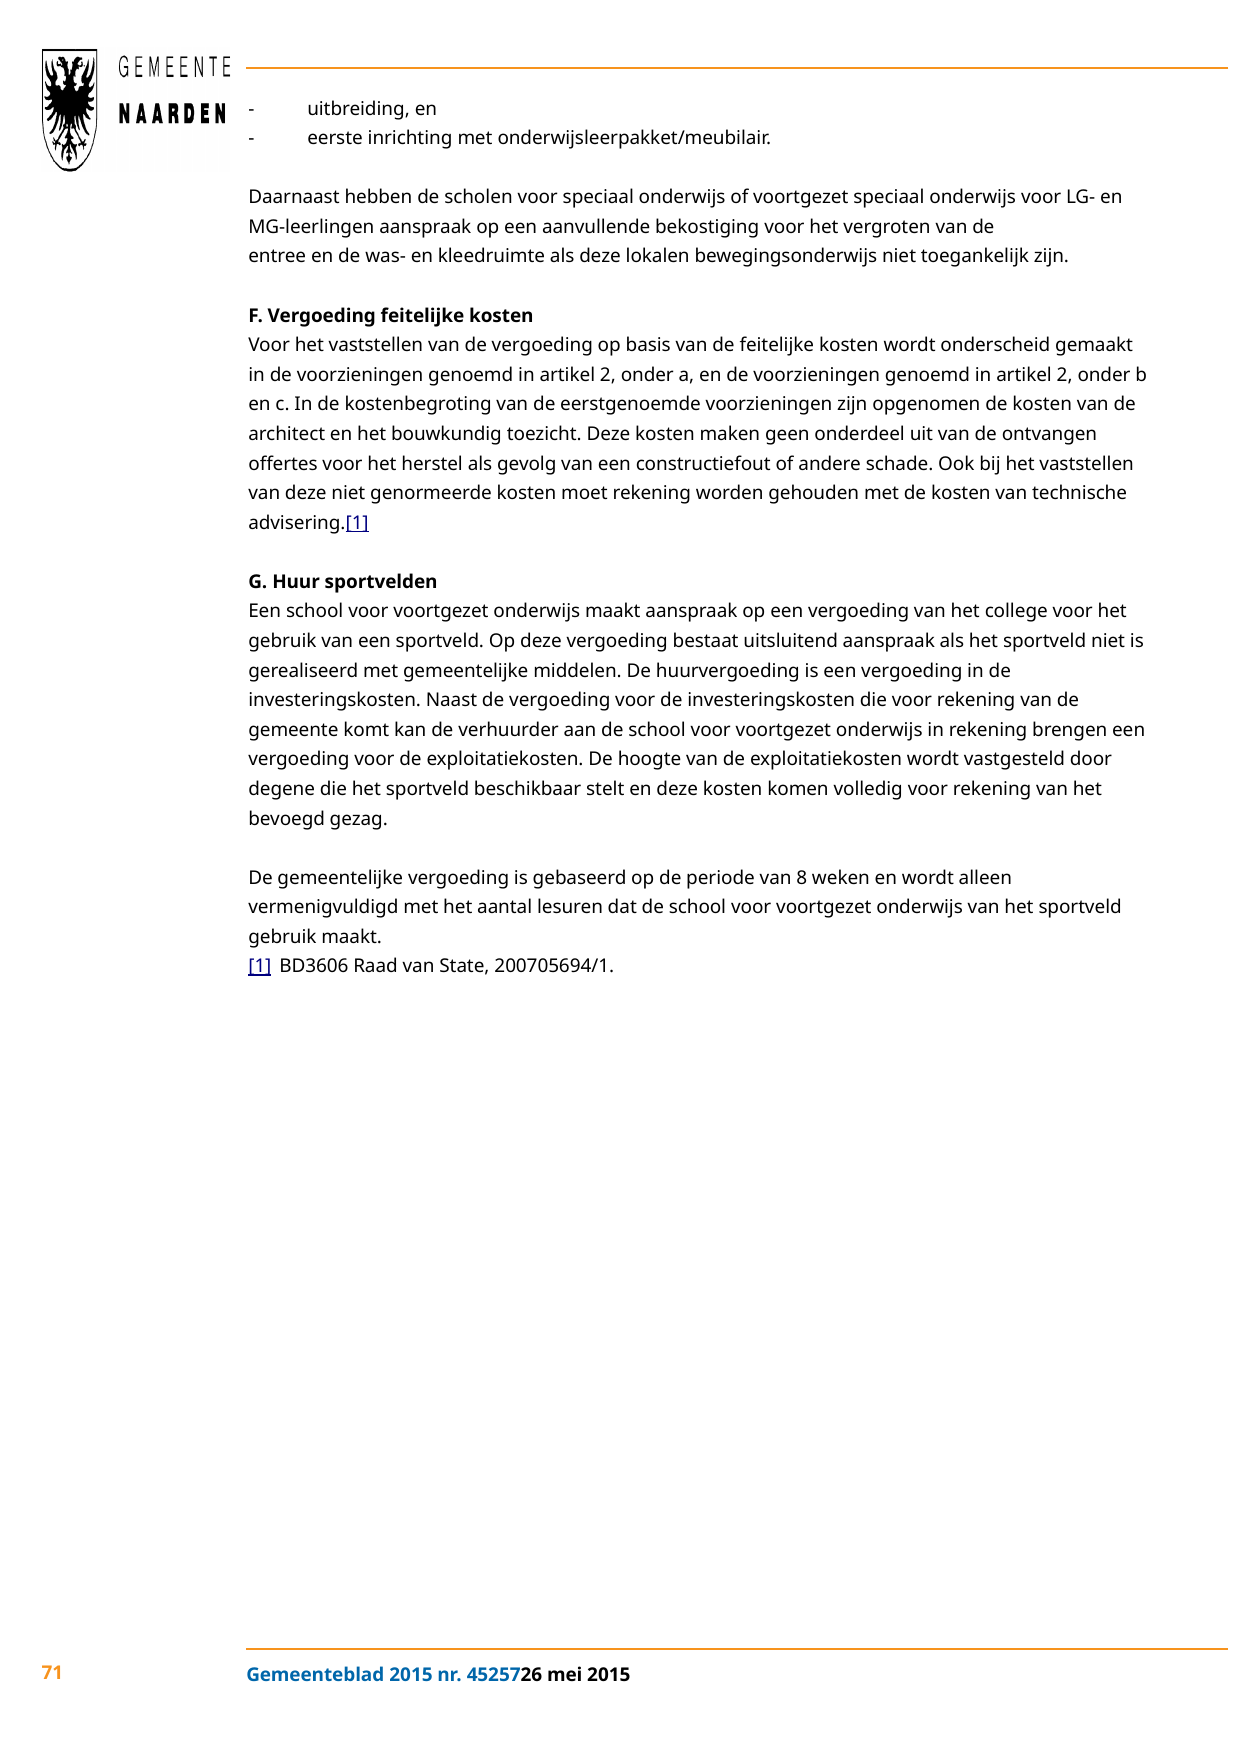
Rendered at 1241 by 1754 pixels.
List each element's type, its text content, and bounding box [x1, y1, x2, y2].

picture [41, 47, 231, 172]
text Een school voor voortgezet onderwijs maakt aanspraak op een vergoeding van het college voor het gebruik van een sportveld. Op deze vergoeding bestaat uitsluitend aanspraak als het sportveld niet is gerealiseerd met gemeentelijke middelen. De huurvergoeding is een vergoeding in de investeringskosten. Naast de vergoeding voor de investeringskosten die voor rekening van de gemeente komt kan de verhuurder aan de school voor voortgezet onderwijs in rekening brengen een vergoeding voor de exploitatiekosten. De hoogte van de exploitatiekosten wordt vastgesteld door degene die het sportveld beschikbaar stelt en deze kosten komen volledig voor rekening van het bevoegd gezag. [248, 598, 1152, 831]
list eerste inrichting met onderwijsleerpakket/meubilair. [248, 124, 1152, 150]
text G. Huur sportvelden [248, 568, 1152, 594]
text De gemeentelijke vergoeding is gebaseerd op de periode van 8 weken en wordt alleen vermenigvuldigd met het aantal lesuren dat de school voor voortgezet onderwijs van het sportveld gebruik maakt. [248, 864, 1152, 949]
list uitbreiding, en [248, 95, 1152, 121]
text Daarnaast hebben de scholen voor speciaal onderwijs of voortgezet speciaal onderwijs voor LG- en MG-leerlingen aanspraak op een aanvullende bekostiging voor het vergroten van de entree en de was- en kleedruimte als deze lokalen bewegingsonderwijs niet toegankelijk zijn. [248, 183, 1152, 268]
text F. Vergoeding feitelijke kosten [248, 302, 1152, 328]
text Voor het vaststellen van de vergoeding op basis van de feitelijke kosten wordt onderscheid gemaakt in de voorzieningen genoemd in artikel 2, onder a, en de voorzieningen genoemd in artikel 2, onder b en c. In de kostenbegroting van de eerstgenoemde voorzieningen zijn opgenomen de kosten van de architect en het bouwkundig toezicht. Deze kosten maken geen onderdeel uit van de ontvangen offertes voor het herstel als gevolg van een constructiefout of andere schade. Ook bij het vaststellen van deze niet genormeerde kosten moet rekening worden gehouden met de kosten van technische advisering.[1] [248, 331, 1152, 535]
text [1] BD3606 Raad van State, 200705694/1. [248, 953, 1152, 978]
